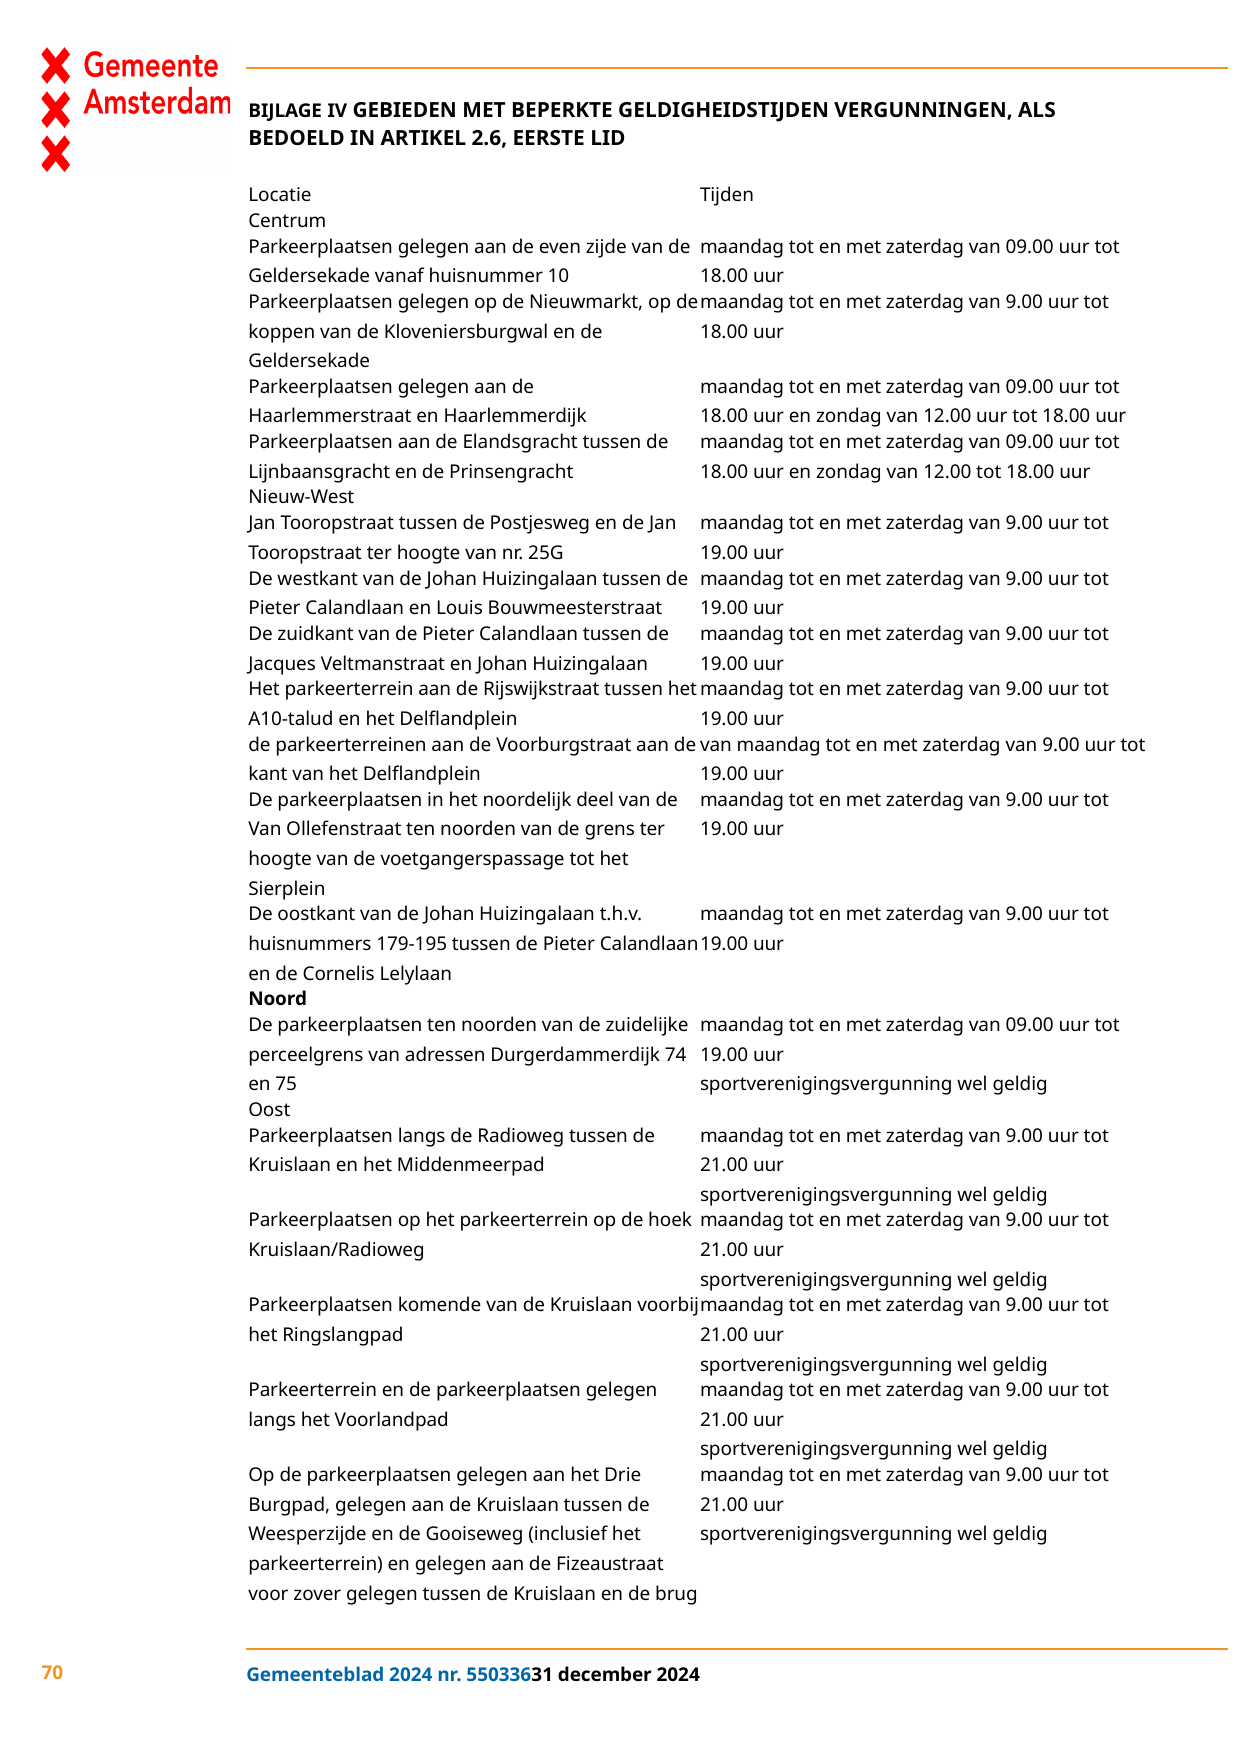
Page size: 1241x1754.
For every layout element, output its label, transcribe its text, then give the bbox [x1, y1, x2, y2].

table_cell [700, 1096, 1152, 1122]
table_cell maandag tot en met zaterdag van 9.00 uur tot 19.00 uur [700, 901, 1152, 985]
table_cell Oost [248, 1096, 700, 1122]
table_cell Parkeerplaatsen aan de Elandsgracht tussen de Lijnbaansgracht en de Prinsengracht [248, 429, 700, 484]
table_cell De oostkant van de Johan Huizingalaan t.h.v. huisnummers 179-195 tussen de Pieter Calandlaan en de Cornelis Lelylaan [248, 901, 700, 985]
table_cell Parkeerplaatsen langs de Radioweg tussen de Kruislaan en het Middenmeerpad [248, 1122, 700, 1207]
table_cell maandag tot en met zaterdag van 9.00 uur tot 19.00 uur [700, 510, 1152, 565]
table_cell maandag tot en met zaterdag van 09.00 uur tot 19.00 uur sportverenigingsvergunning wel geldig [700, 1011, 1152, 1096]
table_cell Centrum [248, 207, 700, 233]
text BIJLAGE IV GEBIEDEN MET BEPERKTE GELDIGHEIDSTIJDEN VERGUNNINGEN, ALS BEDOELD IN ARTIKEL 2.6, EERSTE LID [248, 95, 1152, 152]
table_cell Het parkeerterrein aan de Rijswijkstraat tussen het A10-talud en het Delflandplein [248, 675, 700, 731]
table_cell maandag tot en met zaterdag van 09.00 uur tot 18.00 uur en zondag van 12.00 uur tot 18.00 uur [700, 373, 1152, 428]
table_cell Parkeerplaatsen op het parkeerterrein op de hoek Kruislaan/Radioweg [248, 1207, 700, 1292]
table_cell De parkeerplaatsen in het noordelijk deel van de Van Ollefenstraat ten noorden van de grens ter hoogte van de voetgangerspassage tot het Sierplein [248, 786, 700, 901]
table_cell Parkeerplaatsen gelegen op de Nieuwmarkt, op de koppen van de Kloveniersburgwal en de Geldersekade [248, 288, 700, 373]
table_cell Jan Tooropstraat tussen de Postjesweg en de Jan Tooropstraat ter hoogte van nr. 25G [248, 510, 700, 565]
table_cell maandag tot en met zaterdag van 9.00 uur tot 19.00 uur [700, 620, 1152, 675]
table_cell De westkant van de Johan Huizingalaan tussen de Pieter Calandlaan en Louis Bouwmeesterstraat [248, 565, 700, 620]
picture [41, 47, 231, 172]
table_cell maandag tot en met zaterdag van 9.00 uur tot 19.00 uur [700, 786, 1152, 901]
table_cell De zuidkant van de Pieter Calandlaan tussen de Jacques Veltmanstraat en Johan Huizingalaan [248, 620, 700, 675]
table_cell maandag tot en met zaterdag van 9.00 uur tot 21.00 uur sportverenigingsvergunning wel geldig [700, 1461, 1152, 1605]
table_cell maandag tot en met zaterdag van 09.00 uur tot 18.00 uur en zondag van 12.00 tot 18.00 uur [700, 429, 1152, 484]
table_cell de parkeerterreinen aan de Voorburgstraat aan de kant van het Delflandplein [248, 731, 700, 786]
table_cell van maandag tot en met zaterdag van 9.00 uur tot 19.00 uur [700, 731, 1152, 786]
table_cell maandag tot en met zaterdag van 9.00 uur tot 21.00 uur sportverenigingsvergunning wel geldig [700, 1292, 1152, 1376]
table_cell Parkeerterrein en de parkeerplaatsen gelegen langs het Voorlandpad [248, 1376, 700, 1461]
table_cell maandag tot en met zaterdag van 9.00 uur tot 18.00 uur [700, 288, 1152, 373]
table_cell Parkeerplaatsen komende van de Kruislaan voorbij het Ringslangpad [248, 1292, 700, 1376]
table_cell Nieuw-West [248, 484, 700, 509]
table_header Tijden [700, 181, 1152, 207]
table_header Locatie [248, 181, 700, 207]
table_cell De parkeerplaatsen ten noorden van de zuidelijke perceelgrens van adressen Durgerdammerdijk 74 en 75 [248, 1011, 700, 1096]
table_cell maandag tot en met zaterdag van 9.00 uur tot 19.00 uur [700, 565, 1152, 620]
table_cell maandag tot en met zaterdag van 9.00 uur tot 21.00 uur sportverenigingsvergunning wel geldig [700, 1122, 1152, 1207]
table_cell [700, 484, 1152, 509]
table_cell maandag tot en met zaterdag van 9.00 uur tot 19.00 uur [700, 675, 1152, 731]
table_cell maandag tot en met zaterdag van 09.00 uur tot 18.00 uur [700, 233, 1152, 288]
table_cell maandag tot en met zaterdag van 9.00 uur tot 21.00 uur sportverenigingsvergunning wel geldig [700, 1376, 1152, 1461]
table_cell Op de parkeerplaatsen gelegen aan het Drie Burgpad, gelegen aan de Kruislaan tussen de Weesperzijde en de Gooiseweg (inclusief het parkeerterrein) en gelegen aan de Fizeaustraat voor zover gelegen tussen de Kruislaan en de brug [248, 1461, 700, 1605]
table_cell Parkeerplaatsen gelegen aan de even zijde van de Geldersekade vanaf huisnummer 10 [248, 233, 700, 288]
table_cell Parkeerplaatsen gelegen aan de Haarlemmerstraat en Haarlemmerdijk [248, 373, 700, 428]
table_cell [700, 207, 1152, 233]
table_cell [700, 985, 1152, 1011]
table_cell maandag tot en met zaterdag van 9.00 uur tot 21.00 uur sportverenigingsvergunning wel geldig [700, 1207, 1152, 1292]
table_cell Noord [248, 985, 700, 1011]
